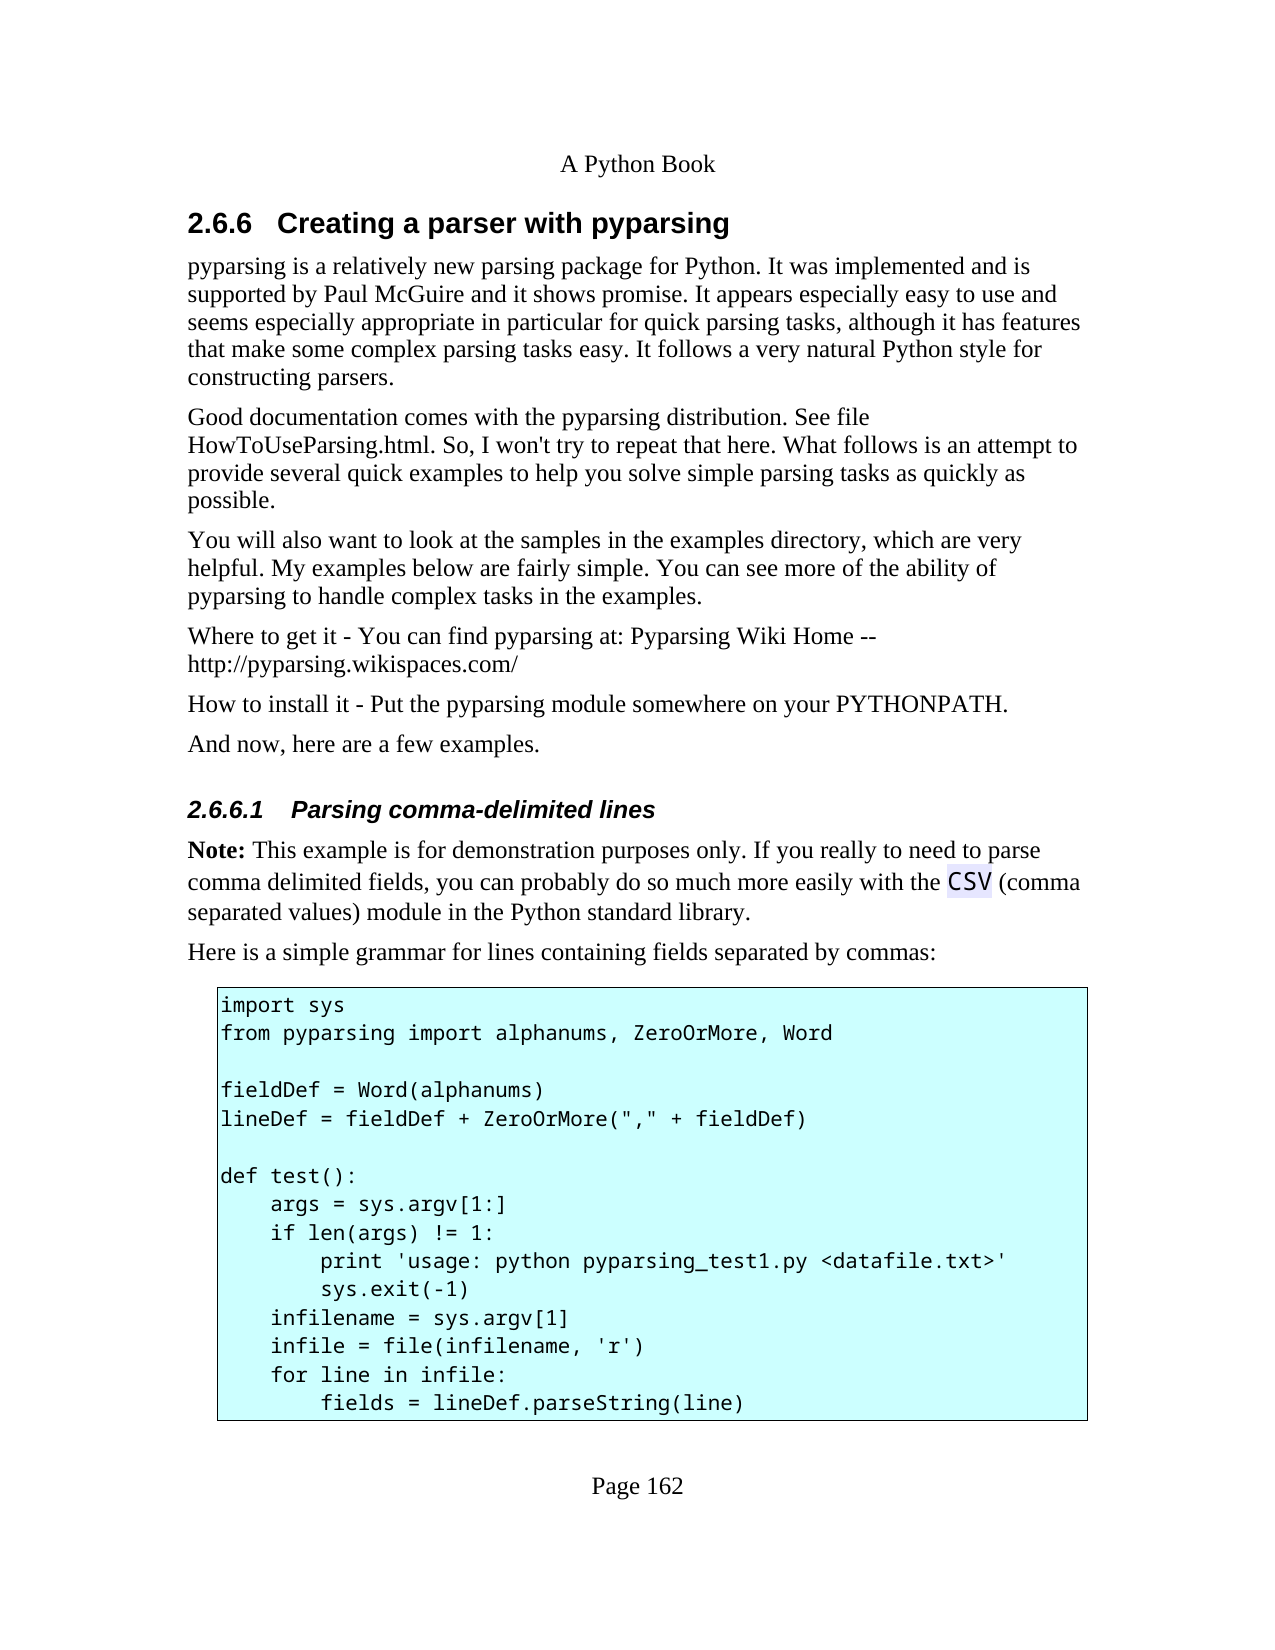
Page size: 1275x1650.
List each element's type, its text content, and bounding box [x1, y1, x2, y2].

subtitle 2.6.6 Creating a parser with pyparsing [187, 207, 1087, 240]
text Good documentation comes with the pyparsing distribution. See file HowToUseParsing.html. So, I won't try to repeat that here. What follows is an attempt to provide several quick examples to help you solve simple parsing tasks as quickly as possible. [187, 403, 1087, 514]
text Where to get it - You can find pyparsing at: Pyparsing Wiki Home -- http://pyparsing.wikispaces.com/ [187, 622, 1087, 678]
text How to install it - Put the pyparsing module somewhere on your PYTHONPATH. [187, 690, 1087, 718]
text Here is a simple grammar for lines containing fields separated by commas: [187, 938, 1087, 966]
text Note: This example is for demonstration purposes only. If you really to need to parse comma delimited fields, you can probably do so much more easily with the CSV (comma separated values) module in the Python standard library. [187, 836, 1087, 925]
text pyparsing is a relatively new parsing package for Python. It was implemented and is supported by Paul McGuire and it shows promise. It appears especially easy to use and seems especially appropriate in particular for quick parsing tasks, although it has features that make some complex parsing tasks easy. It follows a very natural Python style for constructing parsers. [187, 252, 1087, 391]
text You will also want to look at the samples in the examples directory, which are very helpful. My examples below are fairly simple. You can see more of the ability of pyparsing to handle complex tasks in the examples. [187, 527, 1087, 610]
text import sys from pyparsing import alphanums, ZeroOrMore, Word fieldDef = Word(alphanums) lineDef = fieldDef + ZeroOrMore("," + fieldDef) def test(): args = sys.argv[1:] if len(args) != 1: print 'usage: python pyparsing_test1.py <datafile.txt>' sys.exit(-1) infilename = sys.argv[1] infile = file(infilename, 'r') for line in infile: fields = lineDef.parseString(line) [218, 988, 1087, 1420]
subtitle 2.6.6.1 Parsing comma-delimited lines [187, 796, 1087, 823]
text And now, here are a few examples. [187, 730, 1087, 758]
